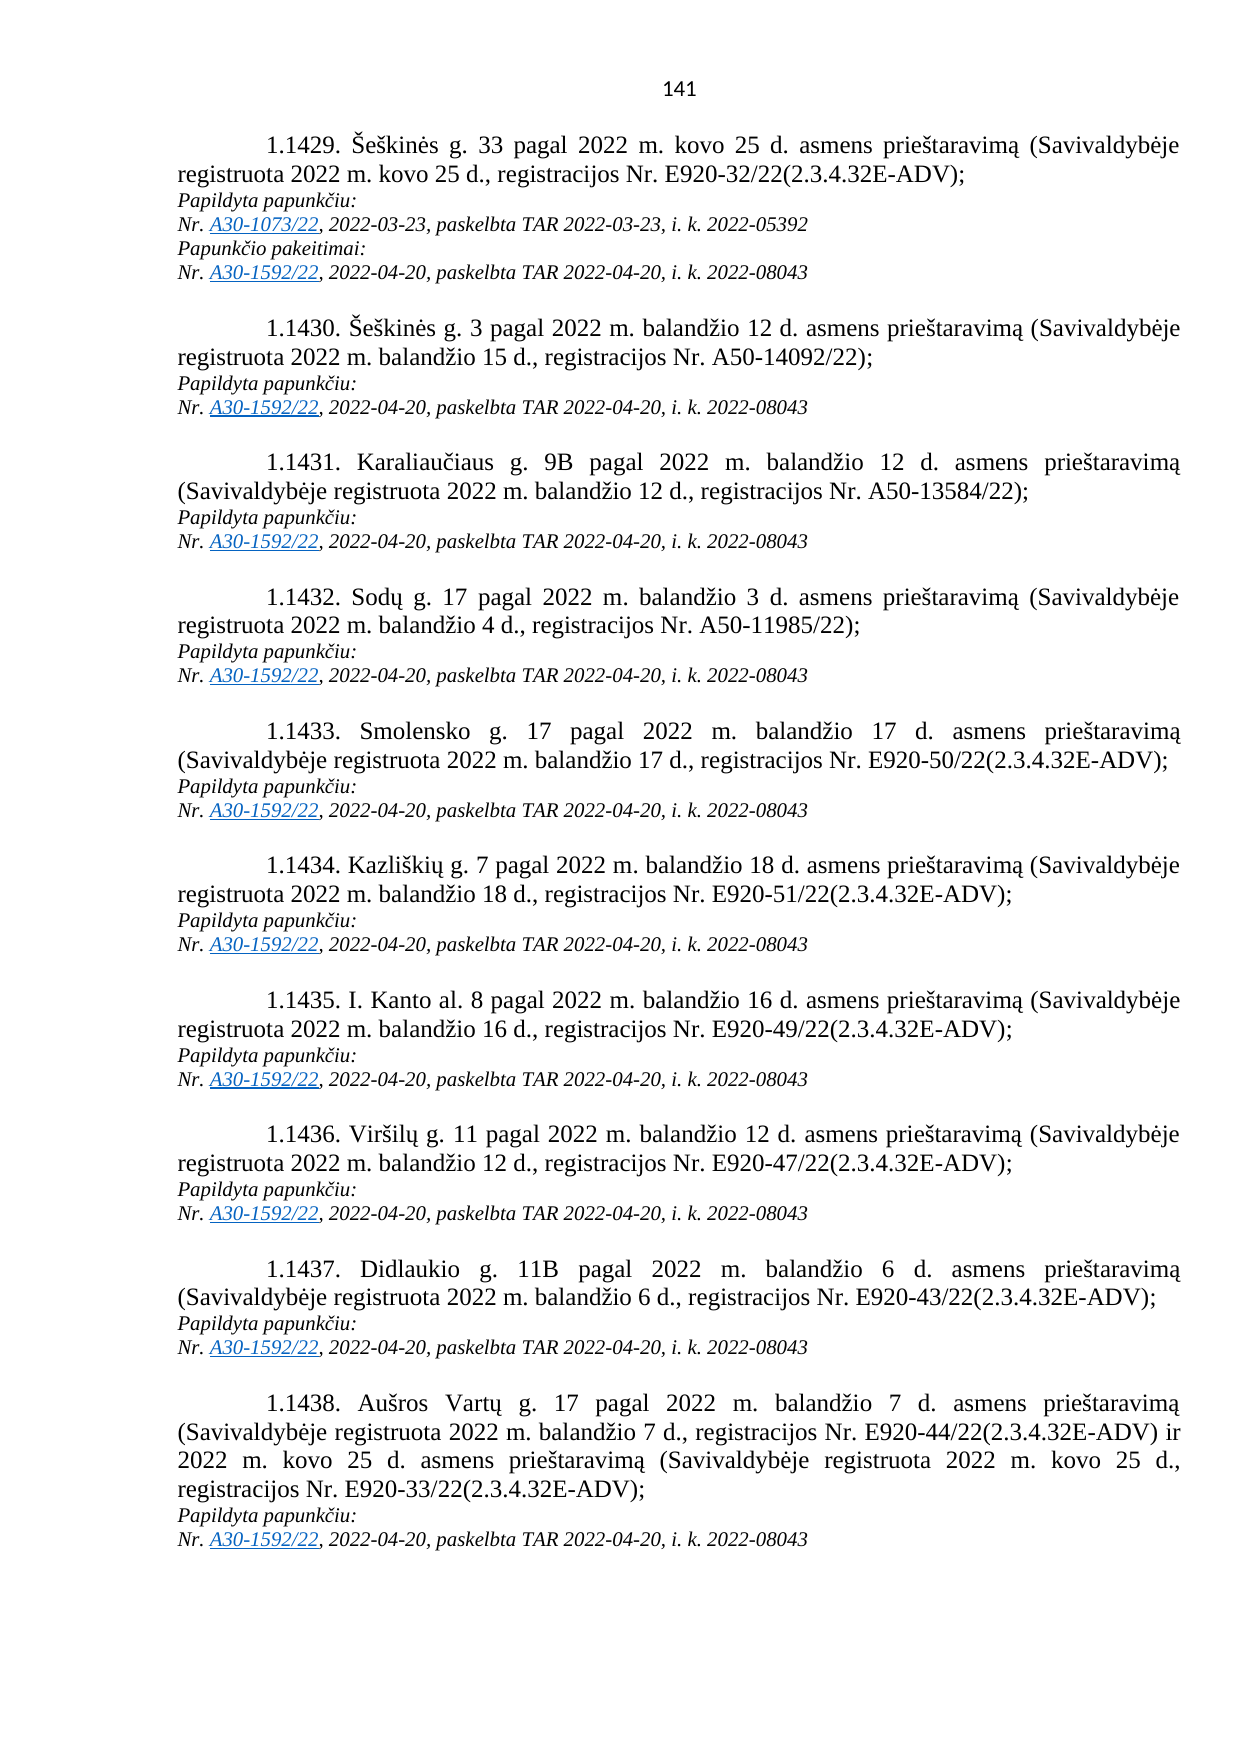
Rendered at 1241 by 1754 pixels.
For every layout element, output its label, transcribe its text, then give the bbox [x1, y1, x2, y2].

text Papunkčio pakeitimai: [177, 236, 1181, 260]
text Papildyta papunkčiu: [177, 1311, 1181, 1335]
text 1.1437. Didlaukio g. 11B pagal 2022 m. balandžio 6 d. asmens prieštaravimą (Savivaldybėje registruota 2022 m. balandžio 6 d., registracijos Nr. E920-43/22(2.3.4.32E-ADV); [177, 1254, 1181, 1311]
text Papildyta papunkčiu: [177, 505, 1181, 529]
text Papildyta papunkčiu: [177, 1503, 1181, 1527]
text Nr. A30-1592/22, 2022-04-20, paskelbta TAR 2022-04-20, i. k. 2022-08043 [177, 663, 1181, 687]
text Papildyta papunkčiu: [177, 1177, 1181, 1201]
text Nr. A30-1592/22, 2022-04-20, paskelbta TAR 2022-04-20, i. k. 2022-08043 [177, 1335, 1181, 1359]
text Nr. A30-1592/22, 2022-04-20, paskelbta TAR 2022-04-20, i. k. 2022-08043 [177, 798, 1181, 822]
text Papildyta papunkčiu: [177, 188, 1181, 212]
text 1.1435. I. Kanto al. 8 pagal 2022 m. balandžio 16 d. asmens prieštaravimą (Savivaldybėje registruota 2022 m. balandžio 16 d., registracijos Nr. E920-49/22(2.3.4.32E-ADV); [177, 985, 1181, 1042]
text 1.1433. Smolensko g. 17 pagal 2022 m. balandžio 17 d. asmens prieštaravimą (Savivaldybėje registruota 2022 m. balandžio 17 d., registracijos Nr. E920-50/22(2.3.4.32E-ADV); [177, 716, 1181, 774]
text Nr. A30-1592/22, 2022-04-20, paskelbta TAR 2022-04-20, i. k. 2022-08043 [177, 932, 1181, 956]
text 1.1429. Šeškinės g. 33 pagal 2022 m. kovo 25 d. asmens prieštaravimą (Savivaldybėje registruota 2022 m. kovo 25 d., registracijos Nr. E920-32/22(2.3.4.32E-ADV); [177, 131, 1181, 188]
text Papildyta papunkčiu: [177, 1042, 1181, 1067]
text 1.1432. Sodų g. 17 pagal 2022 m. balandžio 3 d. asmens prieštaravimą (Savivaldybėje registruota 2022 m. balandžio 4 d., registracijos Nr. A50-11985/22); [177, 582, 1181, 639]
text 1.1434. Kazliškių g. 7 pagal 2022 m. balandžio 18 d. asmens prieštaravimą (Savivaldybėje registruota 2022 m. balandžio 18 d., registracijos Nr. E920-51/22(2.3.4.32E-ADV); [177, 851, 1181, 908]
text 1.1430. Šeškinės g. 3 pagal 2022 m. balandžio 12 d. asmens prieštaravimą (Savivaldybėje registruota 2022 m. balandžio 15 d., registracijos Nr. A50-14092/22); [177, 313, 1181, 371]
text 1.1431. Karaliaučiaus g. 9B pagal 2022 m. balandžio 12 d. asmens prieštaravimą (Savivaldybėje registruota 2022 m. balandžio 12 d., registracijos Nr. A50-13584/22); [177, 447, 1181, 505]
text Nr. A30-1592/22, 2022-04-20, paskelbta TAR 2022-04-20, i. k. 2022-08043 [177, 1527, 1181, 1551]
text Nr. A30-1073/22, 2022-03-23, paskelbta TAR 2022-03-23, i. k. 2022-05392 [177, 212, 1181, 236]
text 1.1436. Viršilų g. 11 pagal 2022 m. balandžio 12 d. asmens prieštaravimą (Savivaldybėje registruota 2022 m. balandžio 12 d., registracijos Nr. E920-47/22(2.3.4.32E-ADV); [177, 1119, 1181, 1177]
text 1.1438. Aušros Vartų g. 17 pagal 2022 m. balandžio 7 d. asmens prieštaravimą (Savivaldybėje registruota 2022 m. balandžio 7 d., registracijos Nr. E920-44/22(2.3.4.32E-ADV) ir 2022 m. kovo 25 d. asmens prieštaravimą (Savivaldybėje registruota 2022 m. kovo 25 d., registracijos Nr. E920-33/22(2.3.4.32E-ADV); [177, 1388, 1181, 1503]
text Papildyta papunkčiu: [177, 371, 1181, 395]
text Nr. A30-1592/22, 2022-04-20, paskelbta TAR 2022-04-20, i. k. 2022-08043 [177, 1067, 1181, 1091]
text Nr. A30-1592/22, 2022-04-20, paskelbta TAR 2022-04-20, i. k. 2022-08043 [177, 395, 1181, 419]
text Papildyta papunkčiu: [177, 774, 1181, 798]
text Papildyta papunkčiu: [177, 639, 1181, 663]
text Papildyta papunkčiu: [177, 908, 1181, 932]
text Nr. A30-1592/22, 2022-04-20, paskelbta TAR 2022-04-20, i. k. 2022-08043 [177, 1201, 1181, 1225]
text Nr. A30-1592/22, 2022-04-20, paskelbta TAR 2022-04-20, i. k. 2022-08043 [177, 529, 1181, 553]
text Nr. A30-1592/22, 2022-04-20, paskelbta TAR 2022-04-20, i. k. 2022-08043 [177, 260, 1181, 284]
